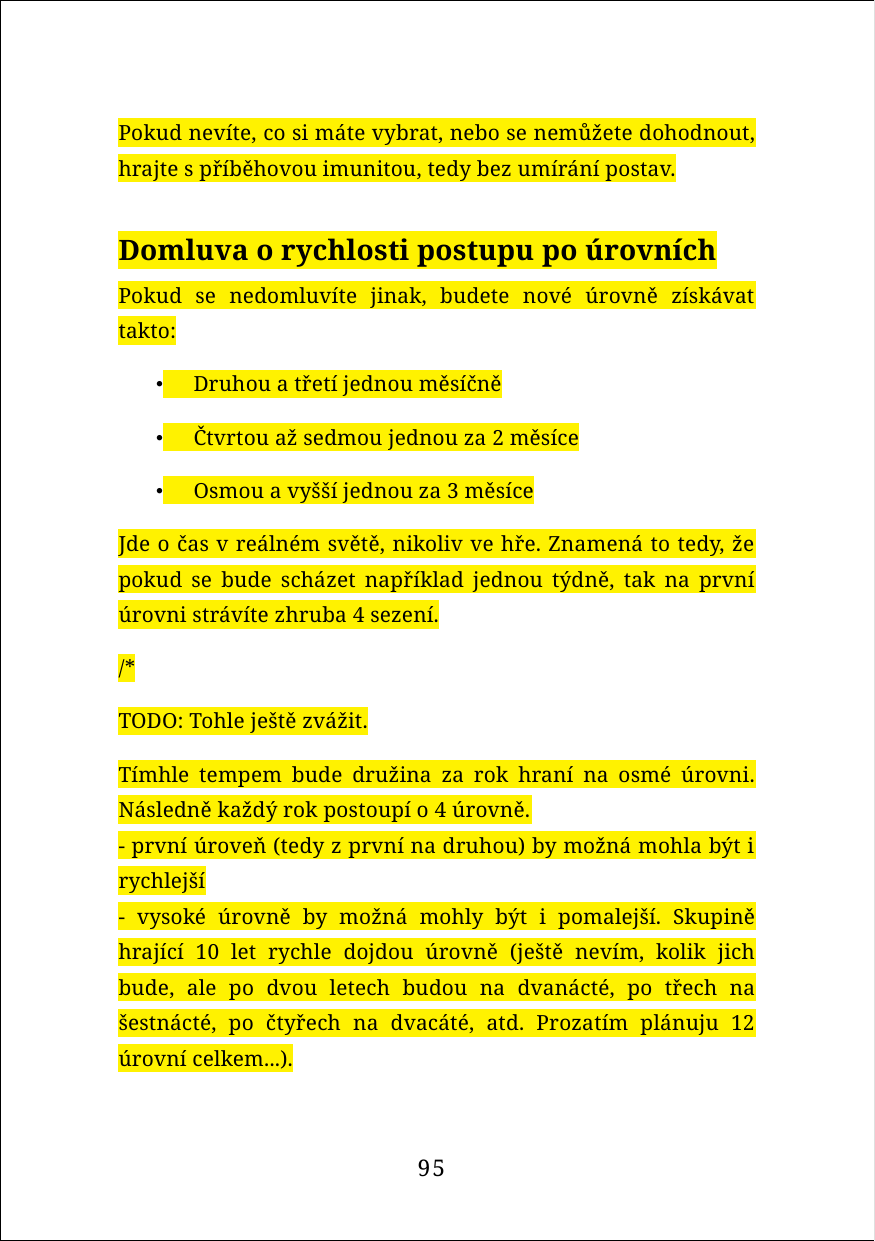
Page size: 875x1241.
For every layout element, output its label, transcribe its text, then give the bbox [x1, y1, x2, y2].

list Čtvrtou až sedmou jednou za 2 měsíce [156, 423, 756, 451]
text Tímhle tempem bude družina za rok hraní na osmé úrovni. Následně každý rok postoupí o 4 úrovně. - první úroveň (tedy z první na druhou) by možná mohla být i rychlejší - vysoké úrovně by možná mohly být i pomalejší. Skupině hrající 10 let rychle dojdou úrovně (ještě nevím, kolik jich bude, ale po dvou letech budou na dvanácté, po třech na šestnácté, po čtyřech na dvacáté, atd. Prozatím plánuju 12 úrovní celkem...). [118, 760, 756, 1072]
text Pokud se nedomluvíte jinak, budete nové úrovně získávat takto: [118, 281, 756, 345]
subtitle Domluva o rychlosti postupu po úrovních [118, 231, 756, 269]
text Jde o čas v reálném světě, nikoliv ve hře. Znamená to tedy, že pokud se bude scházet například jednou týdně, tak na první úrovni strávíte zhruba 4 sezení. [118, 529, 756, 629]
list Druhou a třetí jednou měsíčně [156, 369, 756, 398]
text Pokud nevíte, co si máte vybrat, nebo se nemůžete dohodnout, hrajte s příběhovou imunitou, tedy bez umírání postav. [118, 118, 756, 182]
list Osmou a vyšší jednou za 3 měsíce [156, 476, 756, 504]
text TODO: Tohle ještě zvážit. [118, 707, 756, 735]
text /* [118, 653, 756, 682]
